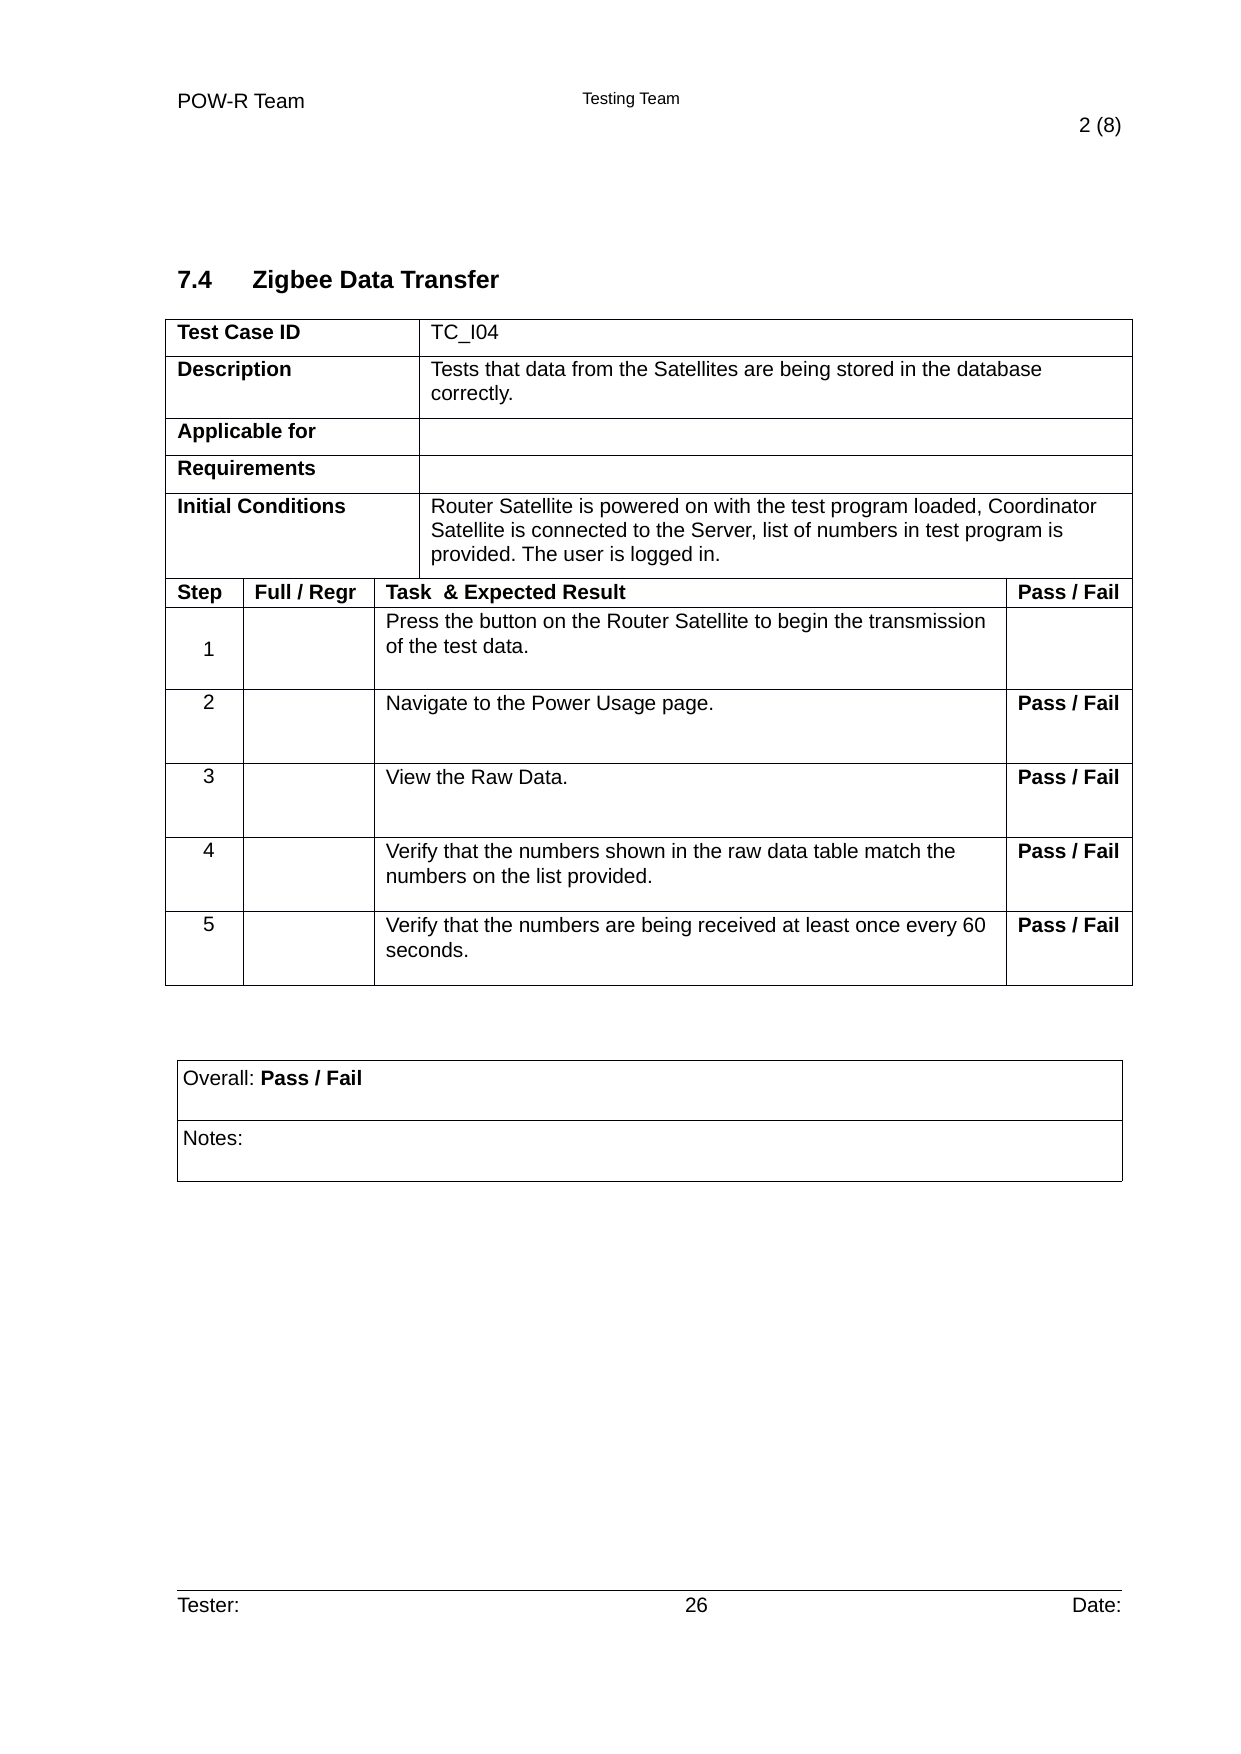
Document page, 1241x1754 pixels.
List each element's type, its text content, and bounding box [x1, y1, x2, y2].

table_cell Step [166, 579, 243, 607]
table_header Test Case ID [166, 320, 419, 356]
table_cell [420, 456, 1132, 493]
table_cell Pass / Fail [1007, 764, 1132, 837]
table_cell Press the button on the Router Satellite to begin the transmission of the test data. [375, 608, 1006, 689]
table_cell Pass / Fail [1007, 912, 1132, 985]
table_cell [244, 608, 374, 689]
table_cell Initial Conditions [166, 494, 419, 578]
table_cell [244, 690, 374, 763]
table_cell [244, 912, 374, 985]
table_cell Verify that the numbers shown in the raw data table match the numbers on the list provided. [375, 838, 1006, 911]
table_cell Router Satellite is powered on with the test program loaded, Coordinator Satellite is connected to the Server, list of numbers in test program is provided. The user is logged in. [420, 494, 1132, 578]
table_cell Pass / Fail [1007, 838, 1132, 911]
table_cell [244, 764, 374, 837]
table_cell [166, 690, 243, 763]
table_cell Verify that the numbers are being received at least once every 60 seconds. [375, 912, 1006, 985]
table_header TC_I04 [420, 320, 1132, 356]
table_cell Notes: [178, 1121, 1122, 1181]
subtitle Zigbee Data Transfer [177, 265, 1122, 294]
table_cell [166, 912, 243, 985]
table_cell Task & Expected Result [375, 579, 1006, 607]
table_cell Description [166, 357, 419, 418]
table_cell Tests that data from the Satellites are being stored in the database correctly. [420, 357, 1132, 418]
table_cell Requirements [166, 456, 419, 493]
table_cell [420, 419, 1132, 455]
table_cell Full / Regr [244, 579, 374, 607]
table_cell [166, 764, 243, 837]
table_cell [1007, 608, 1132, 689]
table_header Overall: Pass / Fail [178, 1061, 1122, 1120]
table_cell Pass / Fail [1007, 690, 1132, 763]
table_cell Navigate to the Power Usage page. [375, 690, 1006, 763]
table_cell [244, 838, 374, 911]
table_cell Pass / Fail [1007, 579, 1132, 607]
table_cell [166, 838, 243, 911]
table_cell [166, 608, 243, 689]
table_cell Applicable for [166, 419, 419, 455]
table_cell View the Raw Data. [375, 764, 1006, 837]
